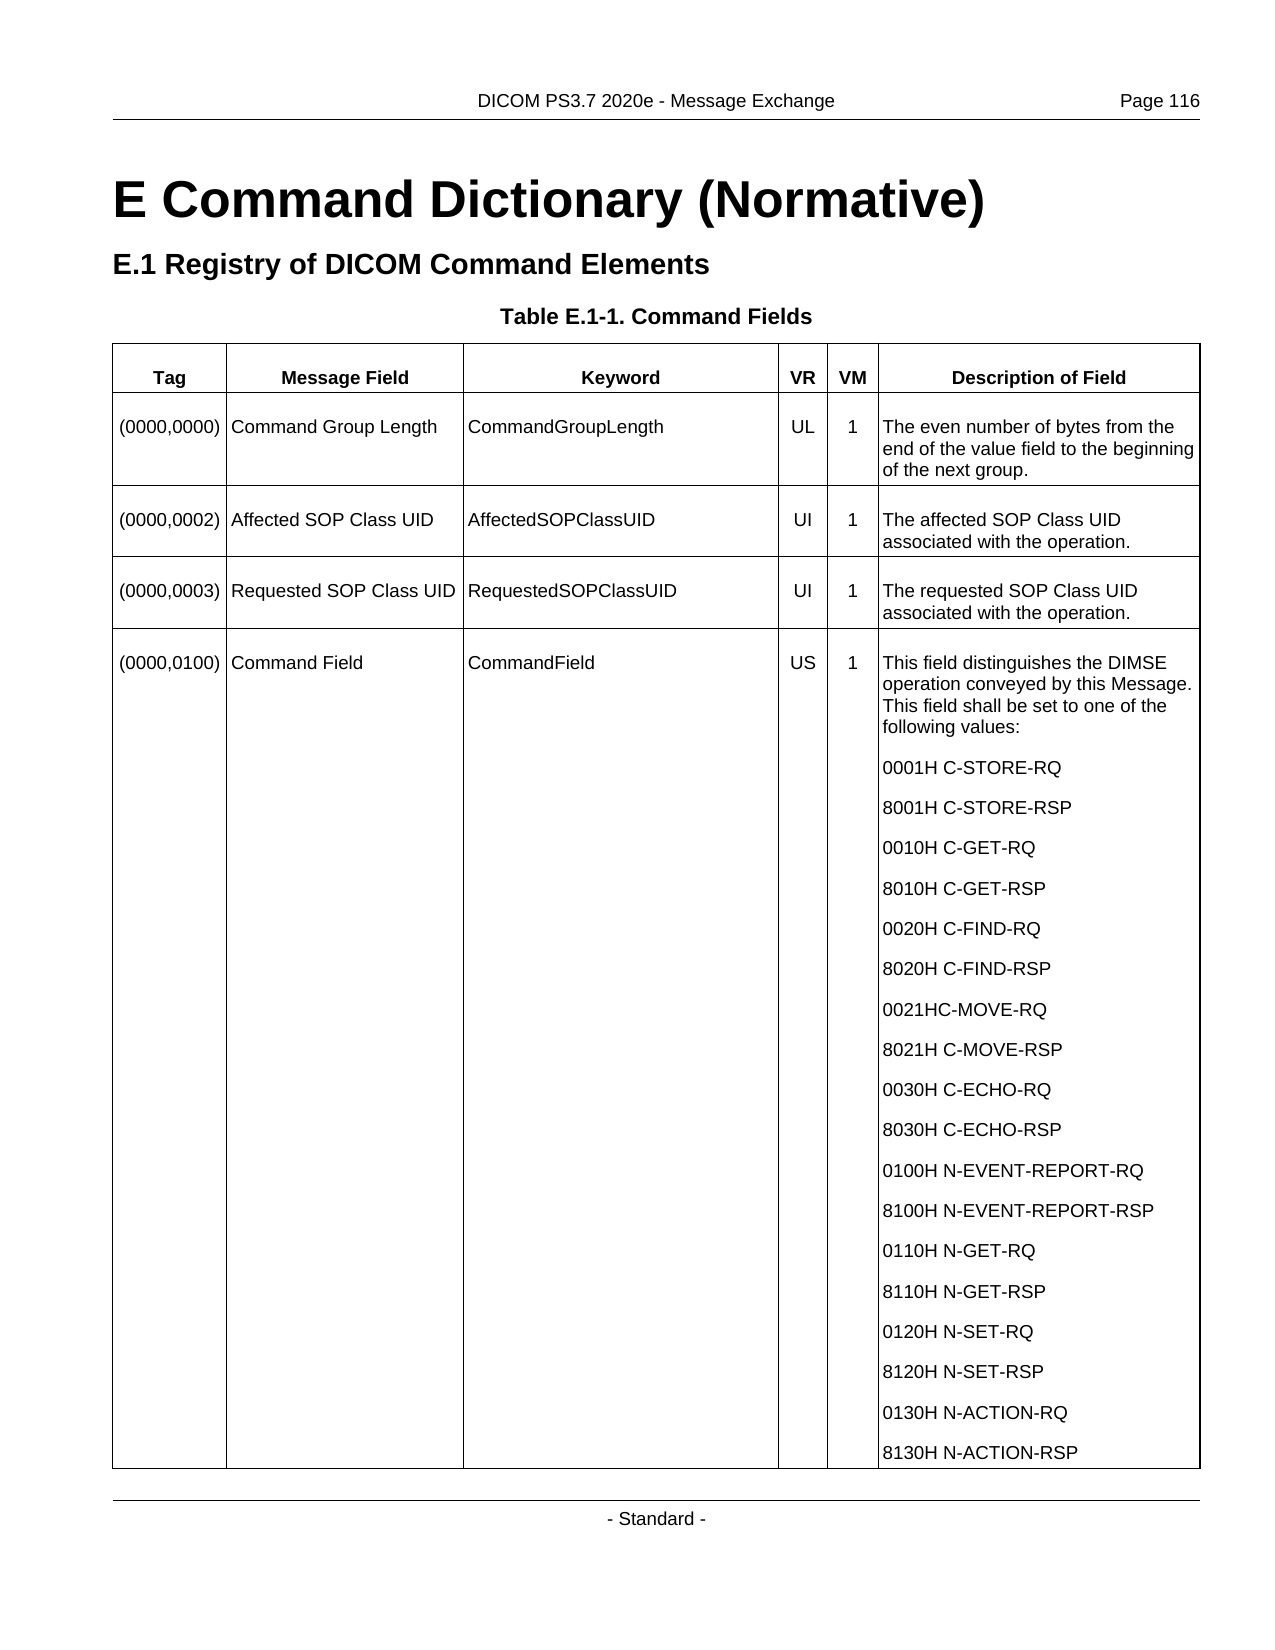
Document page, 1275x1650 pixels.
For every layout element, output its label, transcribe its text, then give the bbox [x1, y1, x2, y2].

table_cell (0000,0002) [113, 486, 226, 556]
table_cell The affected SOP Class UID associated with the operation. [879, 486, 1199, 556]
table_cell Affected SOP Class UID [227, 486, 463, 556]
table_cell 1 [828, 557, 878, 627]
table_cell Command Group Length [227, 393, 463, 485]
table_cell CommandField [464, 629, 778, 1467]
table_cell UI [779, 557, 827, 627]
table_header VM [828, 344, 878, 392]
table_header Tag [113, 344, 226, 392]
table_cell (0000,0003) [113, 557, 226, 627]
table_cell US [779, 629, 827, 1467]
table_cell AffectedSOPClassUID [464, 486, 778, 556]
table_cell This field distinguishes the DIMSE operation conveyed by this Message. This field shall be set to one of the following values: 0001H C-STORE-RQ 8001H C-STORE-RSP 0010H C-GET-RQ 8010H C-GET-RSP 0020H C-FIND-RQ 8020H C-FIND-RSP 0021HC-MOVE-RQ 8021H C-MOVE-RSP 0030H C-ECHO-RQ 8030H C-ECHO-RSP 0100H N-EVENT-REPORT-RQ 8100H N-EVENT-REPORT-RSP 0110H N-GET-RQ 8110H N-GET-RSP 0120H N-SET-RQ 8120H N-SET-RSP 0130H N-ACTION-RQ 8130H N-ACTION-RSP [879, 629, 1199, 1467]
table_cell UI [779, 486, 827, 556]
table_cell The even number of bytes from the end of the value field to the beginning of the next group. [879, 393, 1199, 485]
table_cell Requested SOP Class UID [227, 557, 463, 627]
text E Command Dictionary (Normative) [112, 169, 1200, 228]
table_header Keyword [464, 344, 778, 392]
table_cell The requested SOP Class UID associated with the operation. [879, 557, 1199, 627]
table_cell Command Field [227, 629, 463, 1467]
table_header VR [779, 344, 827, 392]
text Table E.1-1. Command Fields [112, 303, 1200, 329]
text E.1 Registry of DICOM Command Elements [112, 247, 1200, 281]
table_cell (0000,0000) [113, 393, 226, 485]
table_cell 1 [828, 486, 878, 556]
table_cell CommandGroupLength [464, 393, 778, 485]
table_header Description of Field [879, 344, 1199, 392]
table_cell 1 [828, 629, 878, 1467]
table_cell 1 [828, 393, 878, 485]
table_cell (0000,0100) [113, 629, 226, 1467]
table_cell UL [779, 393, 827, 485]
table_cell RequestedSOPClassUID [464, 557, 778, 627]
table_header Message Field [227, 344, 463, 392]
